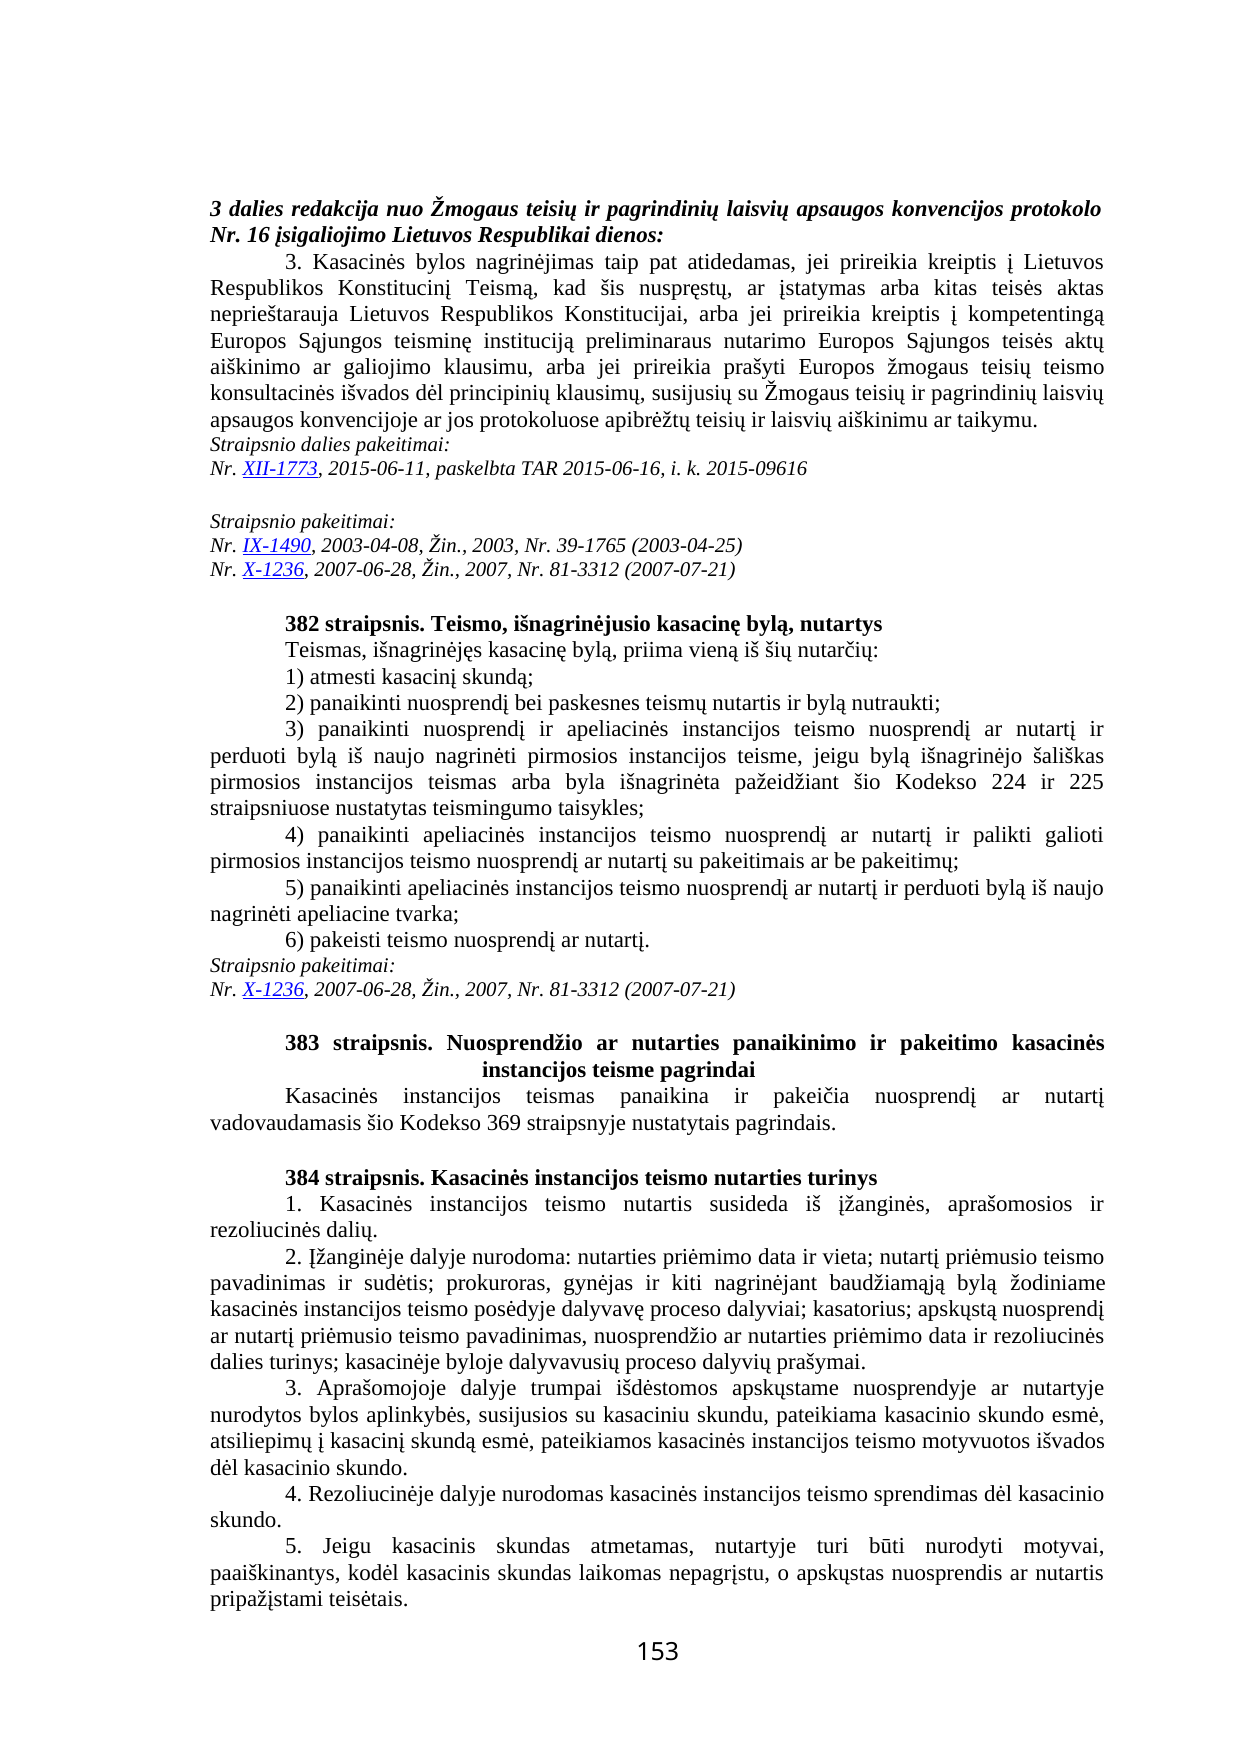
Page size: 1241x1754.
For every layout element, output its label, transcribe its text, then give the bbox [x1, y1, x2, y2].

text Nr. IX-1490, 2003-04-08, Žin., 2003, Nr. 39-1765 (2003-04-25) [210, 533, 1106, 557]
text 3 dalies redakcija nuo Žmogaus teisių ir pagrindinių laisvių apsaugos konvencijos protokolo Nr. 16 įsigaliojimo Lietuvos Respublikai dienos: [210, 195, 1106, 248]
text Straipsnio dalies pakeitimai: [210, 432, 1106, 456]
text 4) panaikinti apeliacinės instancijos teismo nuosprendį ar nutartį ir palikti galioti pirmosios instancijos teismo nuosprendį ar nutartį su pakeitimais ar be pakeitimų; [210, 821, 1106, 873]
text 6) pakeisti teismo nuosprendį ar nutartį. [210, 926, 1106, 953]
text 383 straipsnis. Nuosprendžio ar nutarties panaikinimo ir pakeitimo kasacinės instancijos teisme pagrindai [285, 1029, 1106, 1082]
text 5. Jeigu kasacinis skundas atmetamas, nutartyje turi būti nurodyti motyvai, paaiškinantys, kodėl kasacinis skundas laikomas nepagrįstu, o apskųstas nuosprendis ar nutartis pripažįstami teisėtais. [210, 1533, 1106, 1612]
text 3. Aprašomojoje dalyje trumpai išdėstomos apskųstame nuosprendyje ar nutartyje nurodytos bylos aplinkybės, susijusios su kasaciniu skundu, pateikiama kasacinio skundo esmė, atsiliepimų į kasacinį skundą esmė, pateikiamos kasacinės instancijos teismo motyvuotos išvados dėl kasacinio skundo. [210, 1374, 1106, 1480]
text 4. Rezoliucinėje dalyje nurodomas kasacinės instancijos teismo sprendimas dėl kasacinio skundo. [210, 1480, 1106, 1533]
text 2. Įžanginėje dalyje nurodoma: nutarties priėmimo data ir vieta; nutartį priėmusio teismo pavadinimas ir sudėtis; prokuroras, gynėjas ir kiti nagrinėjant baudžiamąją bylą žodiniame kasacinės instancijos teismo posėdyje dalyvavę proceso dalyviai; kasatorius; apskųstą nuosprendį ar nutartį priėmusio teismo pavadinimas, nuosprendžio ar nutarties priėmimo data ir rezoliucinės dalies turinys; kasacinėje byloje dalyvavusių proceso dalyvių prašymai. [210, 1243, 1106, 1374]
text 1. Kasacinės instancijos teismo nutartis susideda iš įžanginės, aprašomosios ir rezoliucinės dalių. [210, 1190, 1106, 1243]
text Straipsnio pakeitimai: [210, 509, 1106, 533]
text 384 straipsnis. Kasacinės instancijos teismo nutarties turinys [210, 1164, 1106, 1190]
text 5) panaikinti apeliacinės instancijos teismo nuosprendį ar nutartį ir perduoti bylą iš naujo nagrinėti apeliacine tvarka; [210, 873, 1106, 926]
text Kasacinės instancijos teismas panaikina ir pakeičia nuosprendį ar nutartį vadovaudamasis šio Kodekso 369 straipsnyje nustatytais pagrindais. [210, 1082, 1106, 1135]
text 1) atmesti kasacinį skundą; [210, 663, 1106, 689]
text 2) panaikinti nuosprendį bei paskesnes teismų nutartis ir bylą nutraukti; [210, 689, 1106, 715]
text Teismas, išnagrinėjęs kasacinę bylą, priima vieną iš šių nutarčių: [210, 636, 1106, 663]
text 3) panaikinti nuosprendį ir apeliacinės instancijos teismo nuosprendį ar nutartį ir perduoti bylą iš naujo nagrinėti pirmosios instancijos teisme, jeigu bylą išnagrinėjo šališkas pirmosios instancijos teismas arba byla išnagrinėta pažeidžiant šio Kodekso 224 ir 225 straipsniuose nustatytas teismingumo taisykles; [210, 715, 1106, 821]
text 382 straipsnis. Teismo, išnagrinėjusio kasacinę bylą, nutartys [210, 610, 1106, 636]
text Straipsnio pakeitimai: [210, 953, 1106, 977]
text 3. Kasacinės bylos nagrinėjimas taip pat atidedamas, jei prireikia kreiptis į Lietuvos Respublikos Konstitucinį Teismą, kad šis nuspręstų, ar įstatymas arba kitas teisės aktas neprieštarauja Lietuvos Respublikos Konstitucijai, arba jei prireikia kreiptis į kompetentingą Europos Sąjungos teisminę instituciją preliminaraus nutarimo Europos Sąjungos teisės aktų aiškinimo ar galiojimo klausimu, arba jei prireikia prašyti Europos žmogaus teisių teismo konsultacinės išvados dėl principinių klausimų, susijusių su Žmogaus teisių ir pagrindinių laisvių apsaugos konvencijoje ar jos protokoluose apibrėžtų teisių ir laisvių aiškinimu ar taikymu. [210, 248, 1106, 432]
text Nr. X-1236, 2007-06-28, Žin., 2007, Nr. 81-3312 (2007-07-21) [210, 557, 1106, 581]
text Nr. X-1236, 2007-06-28, Žin., 2007, Nr. 81-3312 (2007-07-21) [210, 977, 1106, 1001]
text Nr. XII-1773, 2015-06-11, paskelbta TAR 2015-06-16, i. k. 2015-09616 [210, 456, 1106, 480]
